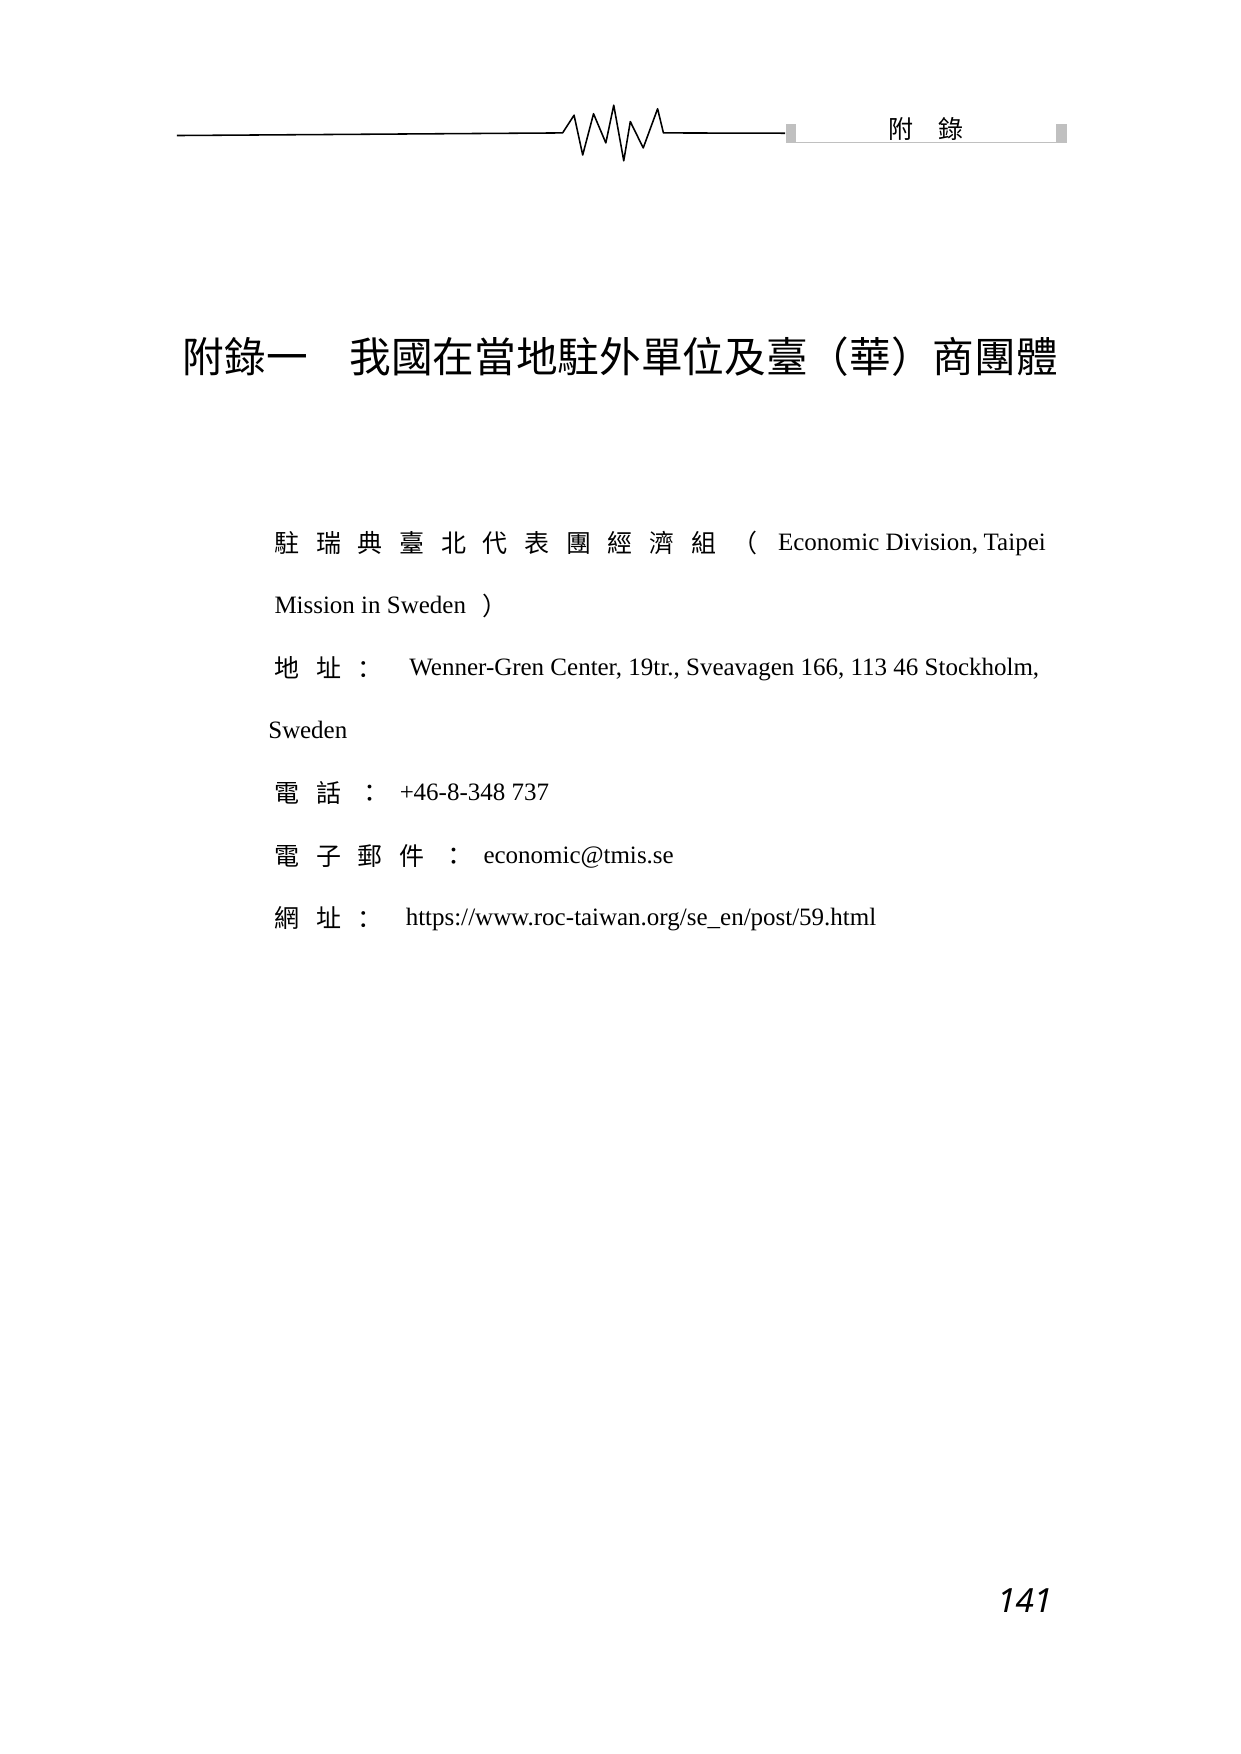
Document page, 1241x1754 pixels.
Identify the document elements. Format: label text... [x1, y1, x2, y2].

text 駐瑞典臺北代表團經濟組（Economic Division, Taipei Mission in Sweden） [232, 500, 1058, 625]
text 網址：https://www.roc-taiwan.org/se_en/post/59.html [232, 875, 1058, 938]
text 地址：Wenner-Gren Center, 19tr., Sveavagen 166, 113 46 Stockholm, Sweden [232, 625, 1058, 750]
text 附錄一 我國在當地駐外單位及臺（華）商團體 [183, 313, 1058, 375]
text 電話：+46-8-348 737 [232, 750, 1058, 813]
text 電子郵件：economic@tmis.se [232, 813, 1058, 875]
